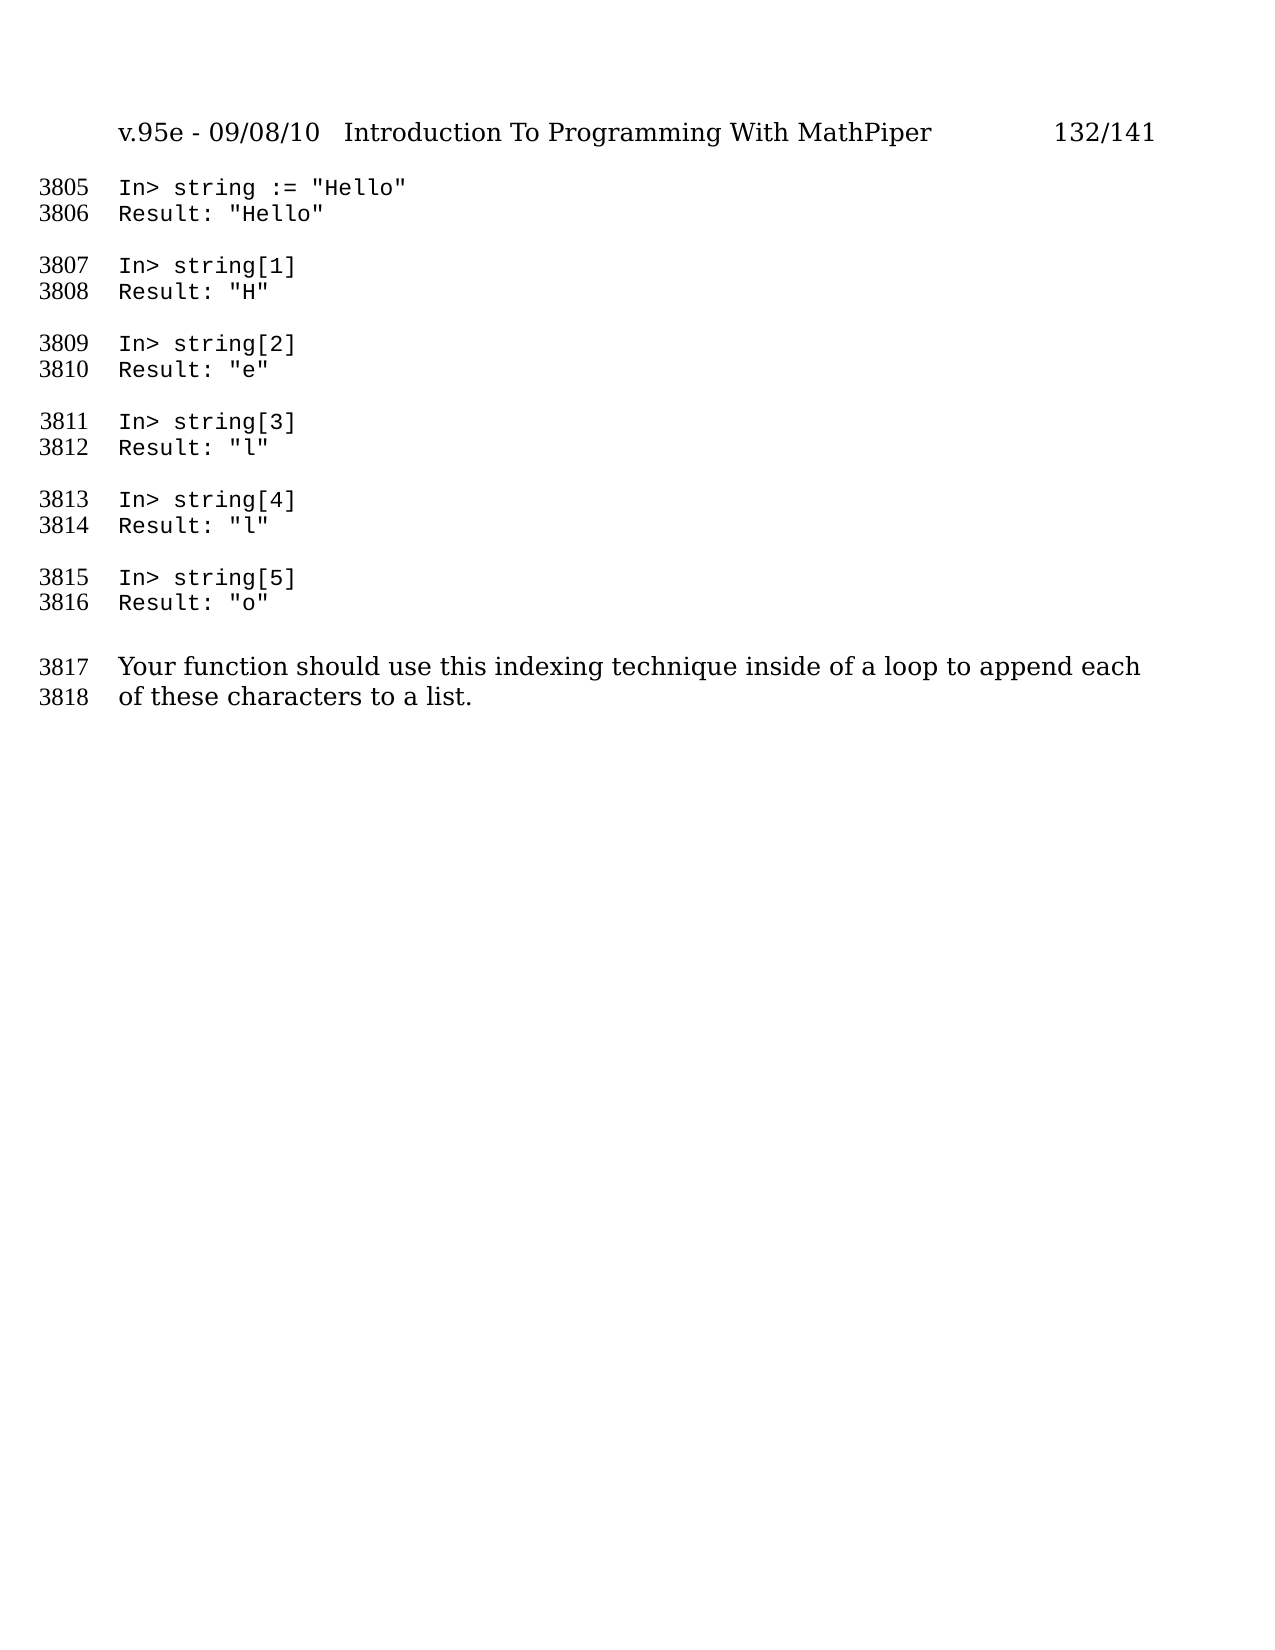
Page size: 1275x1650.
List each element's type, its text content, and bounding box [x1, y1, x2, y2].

text Your function should use this indexing technique inside of a loop to append each of these characters to a list. [118, 653, 1157, 711]
text Result: "l" [118, 514, 1157, 540]
text In> string := "Hello" [118, 177, 1157, 203]
text In> string[4] [118, 488, 1157, 514]
text Result: "Hello" [118, 203, 1157, 229]
text Result: "e" [118, 358, 1157, 384]
text Result: "H" [118, 281, 1157, 306]
text In> string[3] [118, 410, 1157, 436]
text In> string[5] [118, 566, 1157, 592]
text Result: "l" [118, 436, 1157, 462]
text In> string[2] [118, 332, 1157, 358]
text In> string[1] [118, 254, 1157, 281]
text Result: "o" [118, 592, 1157, 618]
